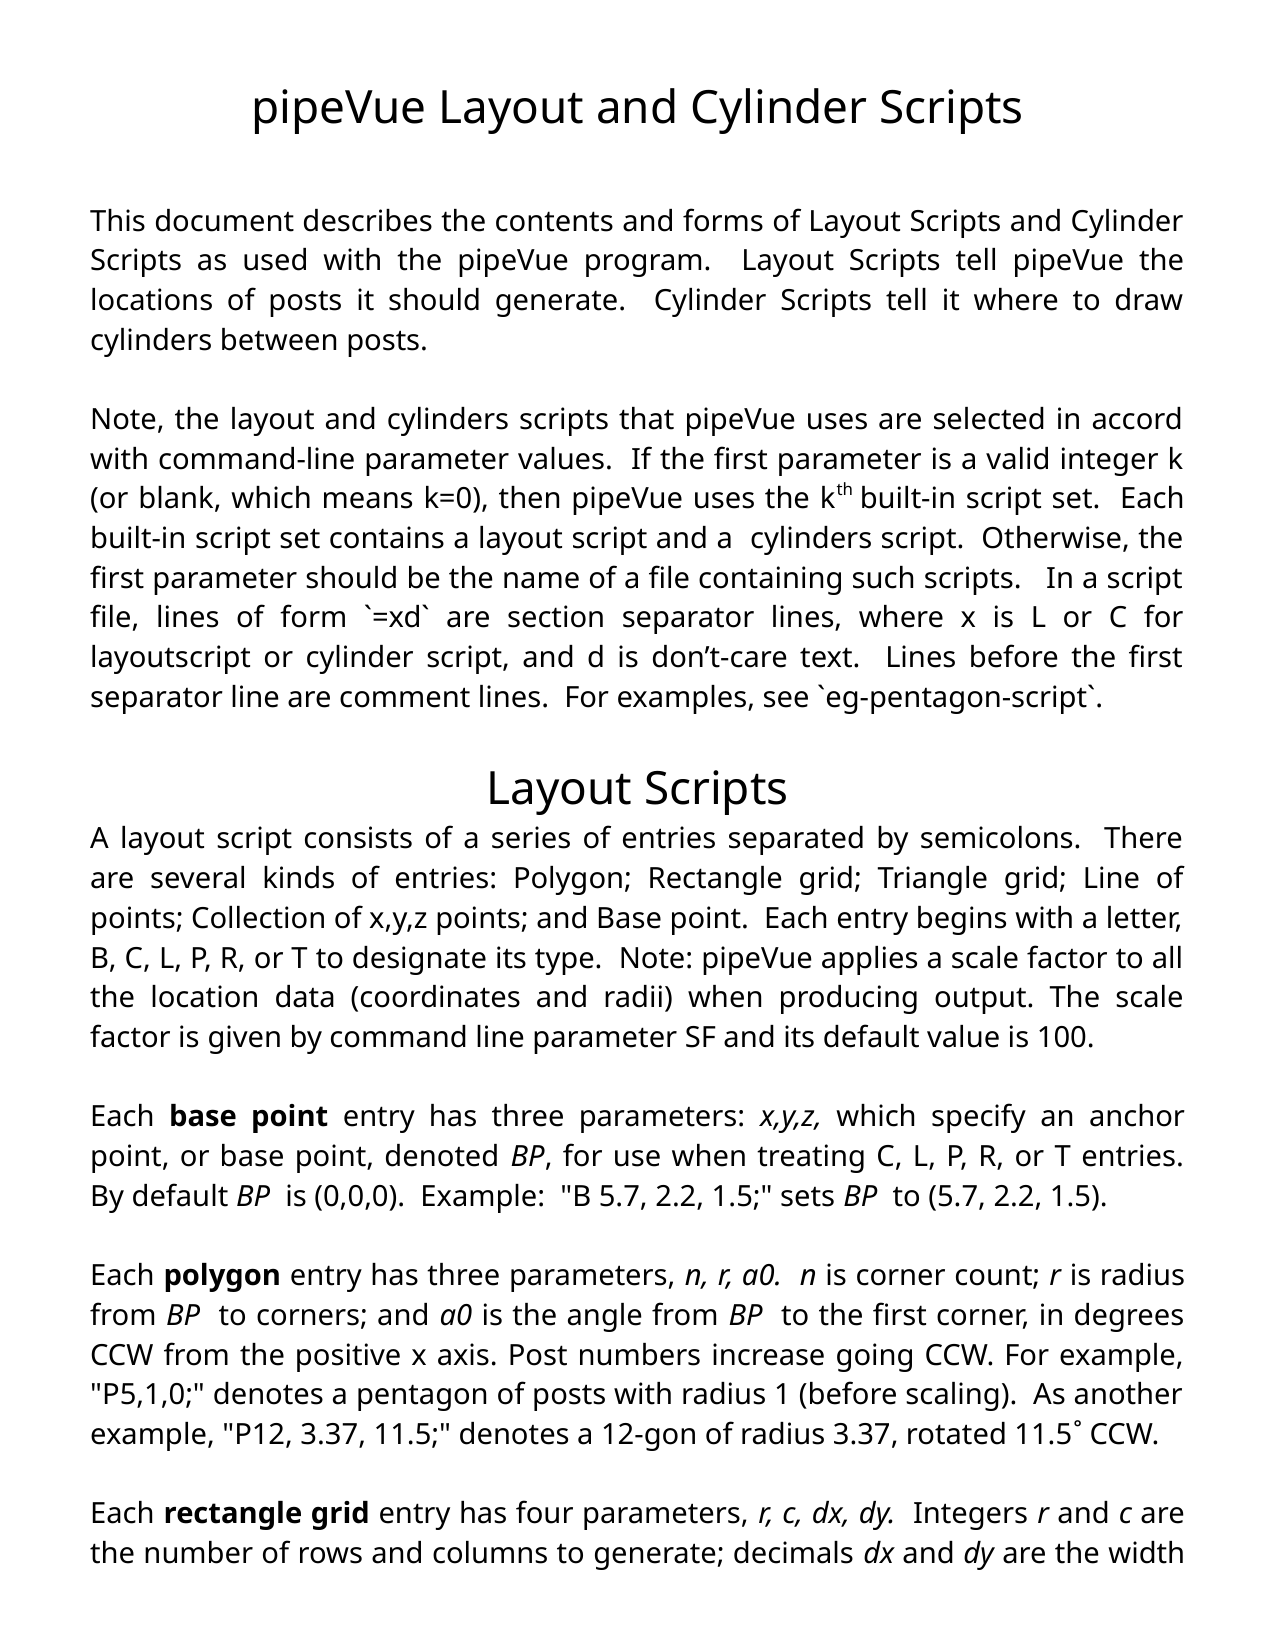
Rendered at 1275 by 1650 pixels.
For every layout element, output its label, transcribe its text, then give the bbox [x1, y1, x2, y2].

text Each polygon entry has three parameters, n, r, a0. n is corner count; r is radius from BP to corners; and a0 is the angle from BP to the first corner, in degrees CCW from the positive x axis. Post numbers increase going CCW. For example, "P5,1,0;" denotes a pentagon of posts with radius 1 (before scaling). As another example, "P12, 3.37, 11.5;" denotes a 12-gon of radius 3.37, rotated 11.5˚ CCW. [90, 1254, 1185, 1453]
text Layout Scripts [90, 755, 1185, 818]
text A layout script consists of a series of entries separated by semicolons. There are several kinds of entries: Polygon; Rectangle grid; Triangle grid; Line of points; Collection of x,y,z points; and Base point. Each entry begins with a letter, B, C, L, P, R, or T to designate its type. Note: pipeVue applies a scale factor to all the location data (coordinates and radii) when producing output. The scale factor is given by command line parameter SF and its default value is 100. [90, 818, 1185, 1056]
text Each base point entry has three parameters: x,y,z, which specify an anchor point, or base point, denoted BP, for use when treating C, L, P, R, or T entries. By default BP is (0,0,0). Example: "B 5.7, 2.2, 1.5;" sets BP to (5.7, 2.2, 1.5). [90, 1096, 1185, 1215]
text Each rectangle grid entry has four parameters, r, c, dx, dy. Integers r and c are the number of rows and columns to generate; decimals dx and dy are the width [90, 1492, 1185, 1572]
text pipeVue Layout and Cylinder Scripts [90, 75, 1185, 137]
text This document describes the contents and forms of Layout Scripts and Cylinder Scripts as used with the pipeVue program. Layout Scripts tell pipeVue the locations of posts it should generate. Cylinder Scripts tell it where to draw cylinders between posts. [90, 200, 1185, 358]
text Note, the layout and cylinders scripts that pipeVue uses are selected in accord with command-line parameter values. If the first parameter is a valid integer k (or blank, which means k=0), then pipeVue uses the kth built-in script set. Each built-in script set contains a layout script and a cylinders script. Otherwise, the first parameter should be the name of a file containing such scripts. In a script file, lines of form `=xd` are section separator lines, where x is L or C for layoutscript or cylinder script, and d is don’t-care text. Lines before the first separator line are comment lines. For examples, see `eg-pentagon-script`. [90, 398, 1185, 716]
